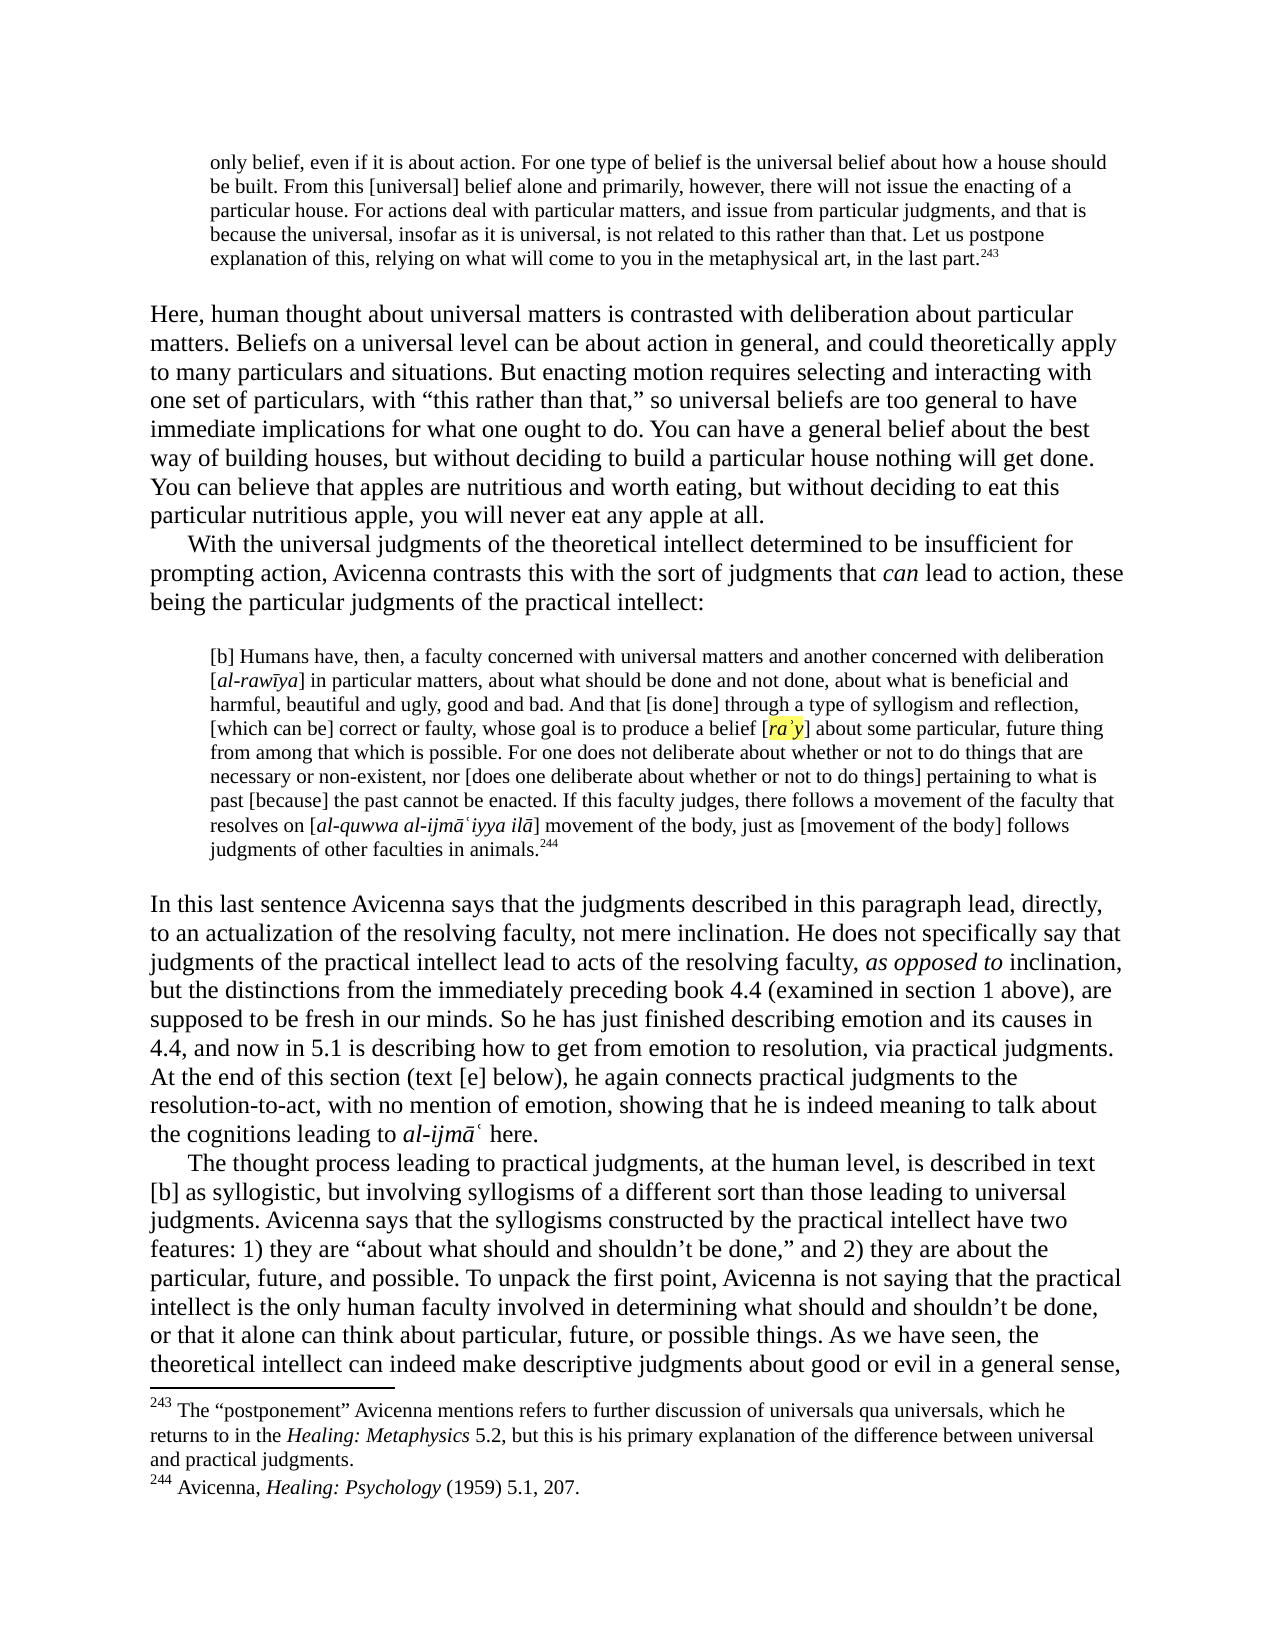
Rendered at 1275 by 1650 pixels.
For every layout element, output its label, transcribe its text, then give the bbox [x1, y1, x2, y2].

text Avicenna, Healing: Psychology (1959) 5.1, 207. [150, 1471, 1125, 1500]
text The thought process leading to practical judgments, at the human level, is described in text [b] as syllogistic, but involving syllogisms of a different sort than those leading to universal judgments. Avicenna says that the syllogisms constructed by the practical intellect have two features: 1) they are “about what should and shouldn’t be done,” and 2) they are about the particular, future, and possible. To unpack the first point, Avicenna is not saying that the practical intellect is the only human faculty involved in determining what should and shouldn’t be done, or that it alone can think about particular, future, or possible things. As we have seen, the theoretical intellect can indeed make descriptive judgments about good or evil in a general sense, [150, 1148, 1125, 1378]
text [b] Humans have, then, a faculty concerned with universal matters and another concerned with deliberation [al-rawīya] in particular matters, about what should be done and not done, about what is beneficial and harmful, beautiful and ugly, good and bad. And that [is done] through a type of syllogism and reflection, [which can be] correct or faulty, whose goal is to produce a belief [raʾy] about some particular, future thing from among that which is possible. For one does not deliberate about whether or not to do things that are necessary or non-existent, nor [does one deliberate about whether or not to do things] pertaining to what is past [because] the past cannot be enacted. If this faculty judges, there follows a movement of the faculty that resolves on [al-quwwa al-ijmāʿiyya ilā] movement of the body, just as [movement of the body] follows judgments of other faculties in animals. [210, 644, 1125, 861]
text The “postponement” Avicenna mentions refers to further discussion of universals qua universals, which he returns to in the Healing: Metaphysics 5.2, but this is his primary explanation of the difference between universal and practical judgments. [150, 1394, 1125, 1471]
text only belief, even if it is about action. For one type of belief is the universal belief about how a house should be built. From this [universal] belief alone and primarily, however, there will not issue the enacting of a particular house. For actions deal with particular matters, and issue from particular judgments, and that is because the universal, insofar as it is universal, is not related to this rather than that. Let us postpone explanation of this, relying on what will come to you in the metaphysical art, in the last part. [210, 150, 1125, 270]
text With the universal judgments of the theoretical intellect determined to be insufficient for prompting action, Avicenna contrasts this with the sort of judgments that can lead to action, these being the particular judgments of the practical intellect: [150, 529, 1125, 615]
text Here, human thought about universal matters is contrasted with deliberation about particular matters. Beliefs on a universal level can be about action in general, and could theoretically apply to many particulars and situations. But enacting motion requires selecting and interacting with one set of particulars, with “this rather than that,” so universal beliefs are too general to have immediate implications for what one ought to do. You can have a general belief about the best way of building houses, but without deciding to build a particular house nothing will get done. You can believe that apples are nutritious and worth eating, but without deciding to eat this particular nutritious apple, you will never eat any apple at all. [150, 299, 1125, 529]
text In this last sentence Avicenna says that the judgments described in this paragraph lead, directly, to an actualization of the resolving faculty, not mere inclination. He does not specifically say that judgments of the practical intellect lead to acts of the resolving faculty, as opposed to inclination, but the distinctions from the immediately preceding book 4.4 (examined in section 1 above), are supposed to be fresh in our minds. So he has just finished describing emotion and its causes in 4.4, and now in 5.1 is describing how to get from emotion to resolution, via practical judgments. At the end of this section (text [e] below), he again connects practical judgments to the resolution-to-act, with no mention of emotion, showing that he is indeed meaning to talk about the cognitions leading to al-ijmāʿ here. [150, 889, 1125, 1148]
